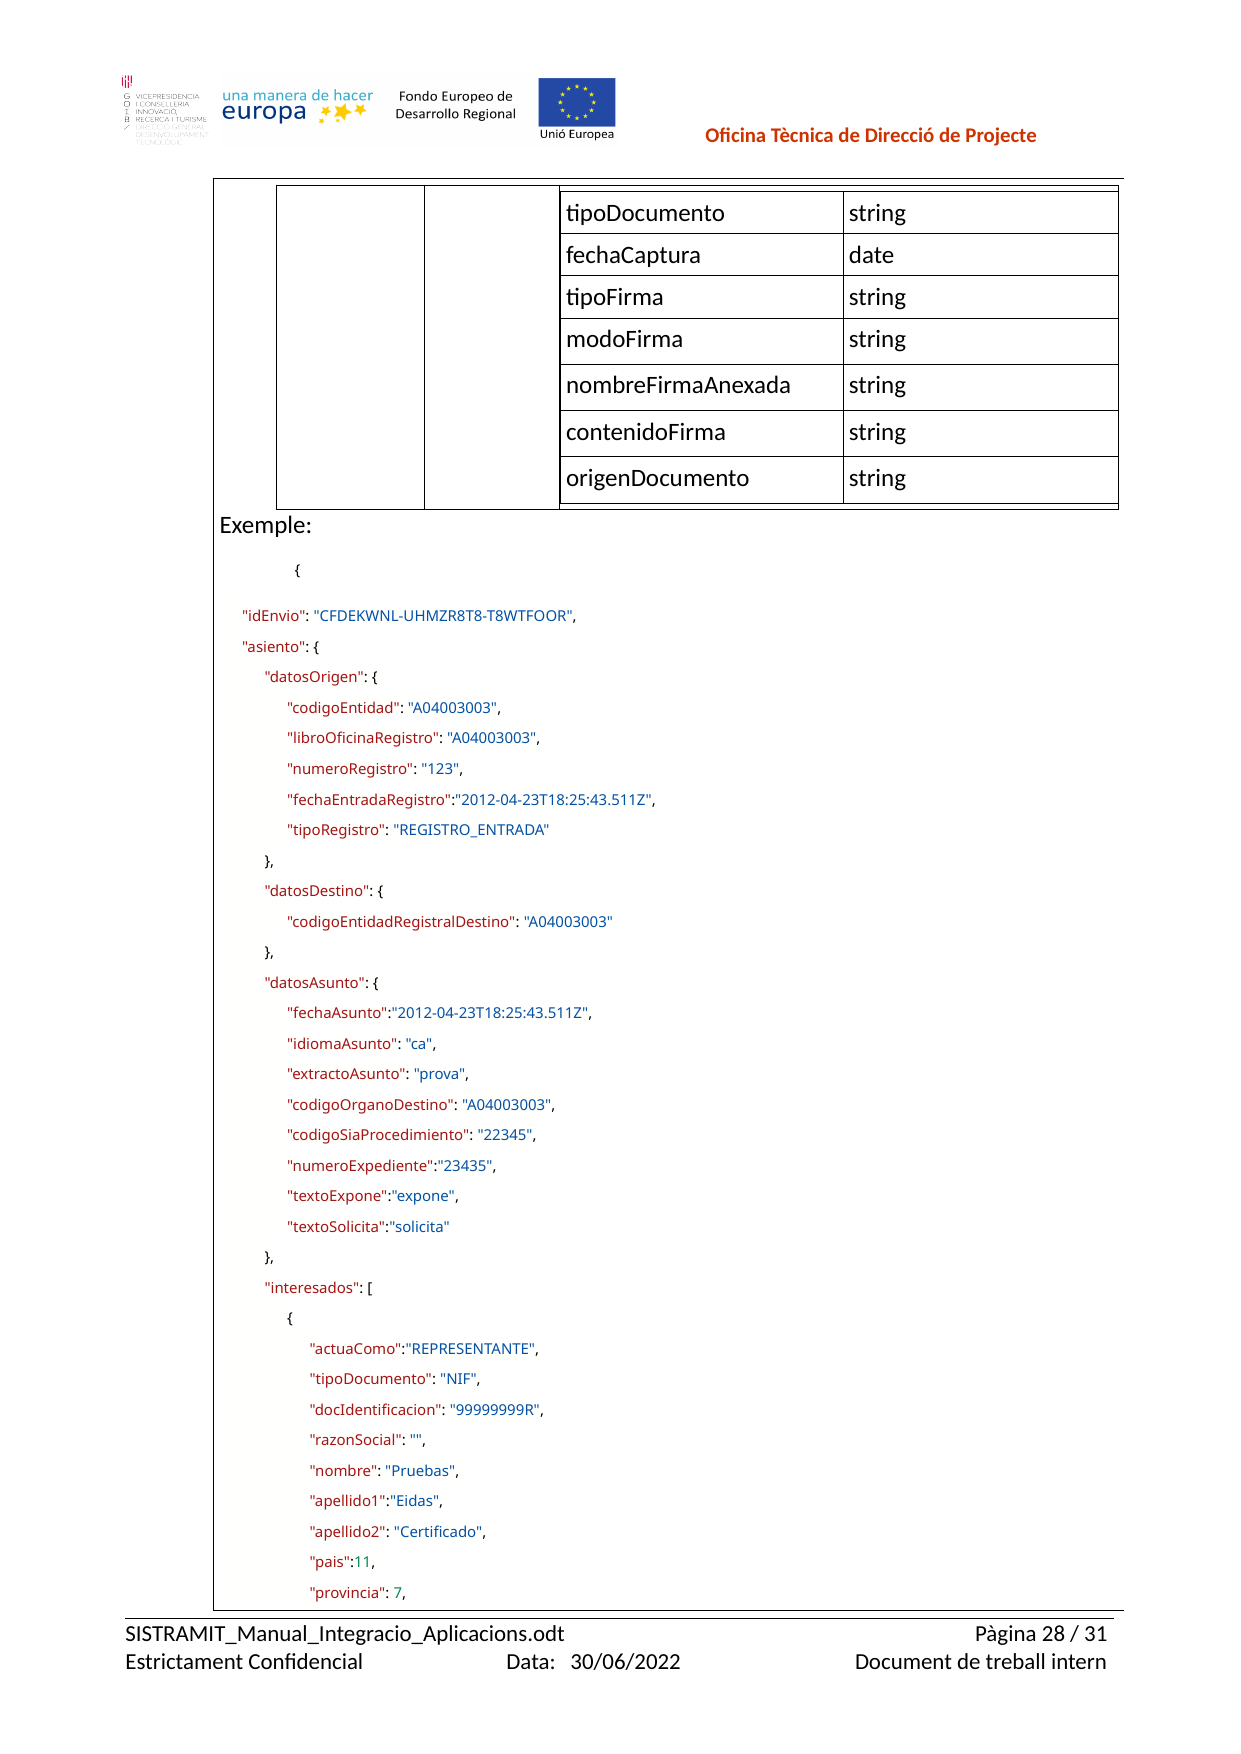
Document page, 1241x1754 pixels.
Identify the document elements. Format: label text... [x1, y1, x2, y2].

table_cell tipoFirma [561, 276, 843, 317]
table_cell [425, 186, 559, 508]
table_cell date [844, 234, 1118, 275]
table_cell modoFirma [561, 319, 843, 364]
picture [219, 73, 621, 147]
table_cell [560, 186, 1118, 191]
table_cell [560, 504, 1118, 508]
table_cell string [844, 319, 1118, 364]
table_cell contenidoFirma [561, 411, 843, 456]
table_cell Exemple: { "idEnvio": "CFDEKWNL-UHMZR8T8-T8WTFOOR", "asiento": { "datosOrigen": { "codigoEntidad": "A04003003", "libroOficinaRegistro": "A04003003", "numeroRegistro": "123", "fechaEntradaRegistro":"2012-04-23T18:25:43.511Z", "tipoRegistro": "REGISTRO_ENTRADA" }, "datosDestino": { "codigoEntidadRegistralDestino": "A04003003" }, "datosAsunto": { "fechaAsunto":"2012-04-23T18:25:43.511Z", "idiomaAsunto": "ca", "extractoAsunto": "prova", "codigoOrganoDestino": "A04003003", "codigoSiaProcedimiento": "22345", "numeroExpediente":"23435", "textoExpone":"expone", "textoSolicita":"solicita" }, "interesados": [ { "actuaComo":"REPRESENTANTE", "tipoDocumento": "NIF", "docIdentificacion": "99999999R", "razonSocial": "", "nombre": "Pruebas", "apellido1":"Eidas", "apellido2": "Certificado", "pais":11, "provincia": 7, [214, 179, 1124, 1610]
table_cell string [844, 457, 1118, 502]
table_cell string [844, 365, 1118, 410]
table_cell origenDocumento [561, 457, 843, 502]
table_cell tipoDocumento [561, 192, 843, 233]
table_cell nombreFirmaAnexada [561, 365, 843, 410]
picture [118, 73, 213, 147]
table_cell fechaCaptura [561, 234, 843, 275]
table_cell string [844, 192, 1118, 233]
table_cell [277, 186, 424, 508]
table_cell string [844, 411, 1118, 456]
table_cell string [844, 276, 1118, 317]
